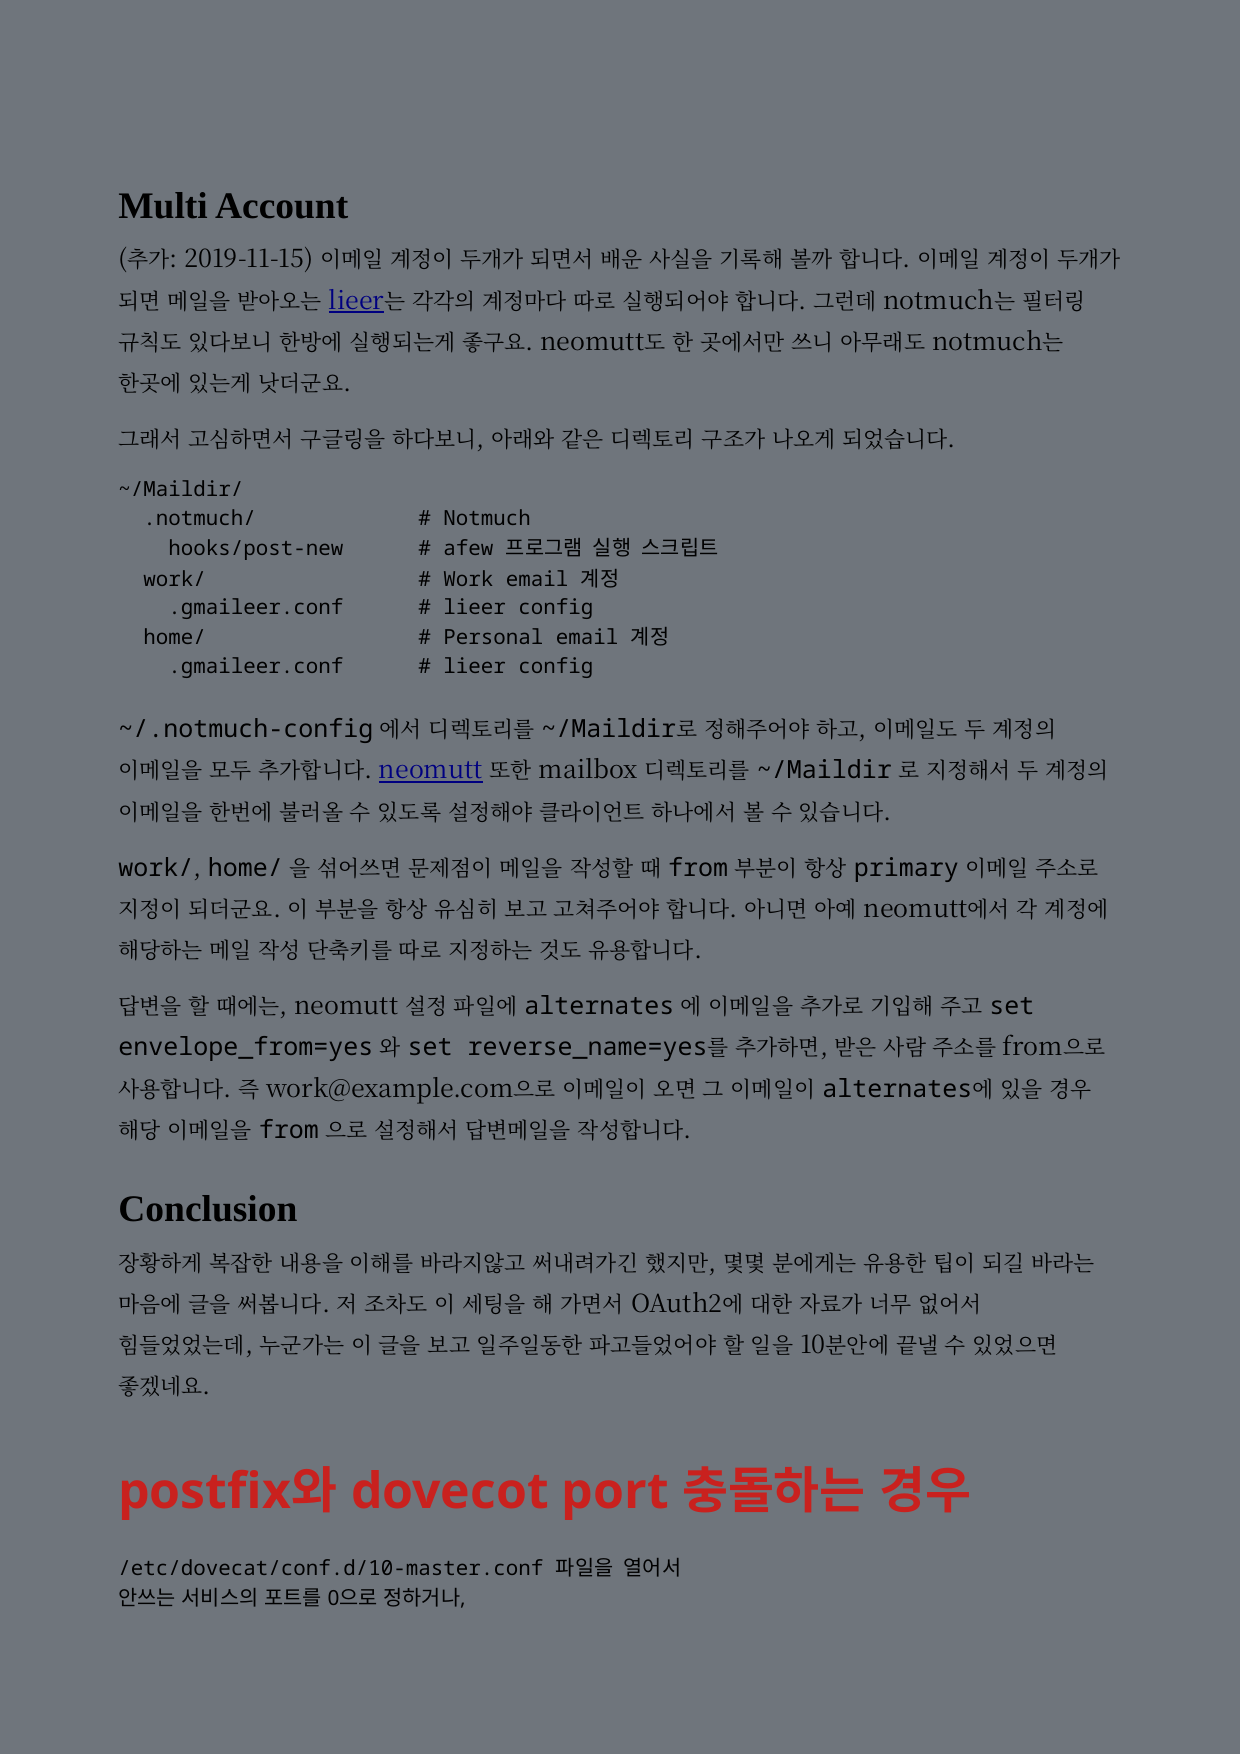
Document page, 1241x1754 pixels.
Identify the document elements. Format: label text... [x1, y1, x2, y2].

subtitle Multi Account [118, 183, 1122, 227]
text work/, home/ 을 섞어쓰면 문제점이 메일을 작성할 때 from 부분이 항상 primary 이메일 주소로 지정이 되더군요. 이 부분을 항상 유심히 보고 고쳐주어야 합니다. 아니면 아예 neomutt에서 각 계정에 해당하는 메일 작성 단축키를 따로 지정하는 것도 유용합니다. [118, 847, 1122, 966]
text home/ # Personal email 계정 [118, 621, 1122, 651]
text postfix와 dovecot port 충돌하는 경우 [118, 1450, 1122, 1523]
text 장황하게 복잡한 내용을 이해를 바라지않고 써내려가긴 했지만, 몇몇 분에게는 유용한 팁이 되길 바라는 마음에 글을 써봅니다. 저 조차도 이 세팅을 해 가면서 OAuth2에 대한 자료가 너무 없어서 힘들었었는데, 누군가는 이 글을 보고 일주일동한 파고들었어야 할 일을 10분안에 끝낼 수 있었으면 좋겠네요. [118, 1242, 1122, 1402]
text .gmaileer.conf # lieer config [118, 651, 1122, 679]
text (추가: 2019-11-15) 이메일 계정이 두개가 되면서 배운 사실을 기록해 볼까 합니다. 이메일 계정이 두개가 되면 메일을 받아오는 lieer는 각각의 계정마다 따로 실행되어야 합니다. 그런데 notmuch는 필터링 규칙도 있다보니 한방에 실행되는게 좋구요. neomutt도 한 곳에서만 쓰니 아무래도 notmuch는 한곳에 있는게 낫더군요. [118, 239, 1122, 399]
text 그래서 고심하면서 구글링을 하다보니, 아래와 같은 디렉토리 구조가 나오게 되었습니다. [118, 419, 1122, 455]
text hooks/post-new # afew 프로그램 실행 스크립트 [118, 531, 1122, 562]
text work/ # Work email 계정 [118, 562, 1122, 592]
text .gmaileer.conf # lieer config [118, 592, 1122, 621]
text 안쓰는 서비스의 포트를 0으로 정하거나, [118, 1582, 1122, 1612]
text .notmuch/ # Notmuch [118, 503, 1122, 531]
text ~/Maildir/ [118, 474, 1122, 503]
subtitle Conclusion [118, 1187, 1122, 1230]
text /etc/dovecat/conf.d/10-master.conf 파일을 열어서 [118, 1551, 1122, 1582]
text ~/.notmuch-config 에서 디렉토리를 ~/Maildir로 정해주어야 하고, 이메일도 두 계정의 이메일을 모두 추가합니다. neomutt 또한 mailbox 디렉토리를 ~/Maildir 로 지정해서 두 계정의 이메일을 한번에 불러올 수 있도록 설정해야 클라이언트 하나에서 볼 수 있습니다. [118, 709, 1122, 827]
text 답변을 할 때에는, neomutt 설정 파일에 alternates 에 이메일을 추가로 기입해 주고 set envelope_from=yes 와 set reverse_name=yes를 추가하면, 받은 사람 주소를 from으로 사용합니다. 즉 work@example.com으로 이메일이 오면 그 이메일이 alternates에 있을 경우 해당 이메일을 from 으로 설정해서 답변메일을 작성합니다. [118, 986, 1122, 1146]
